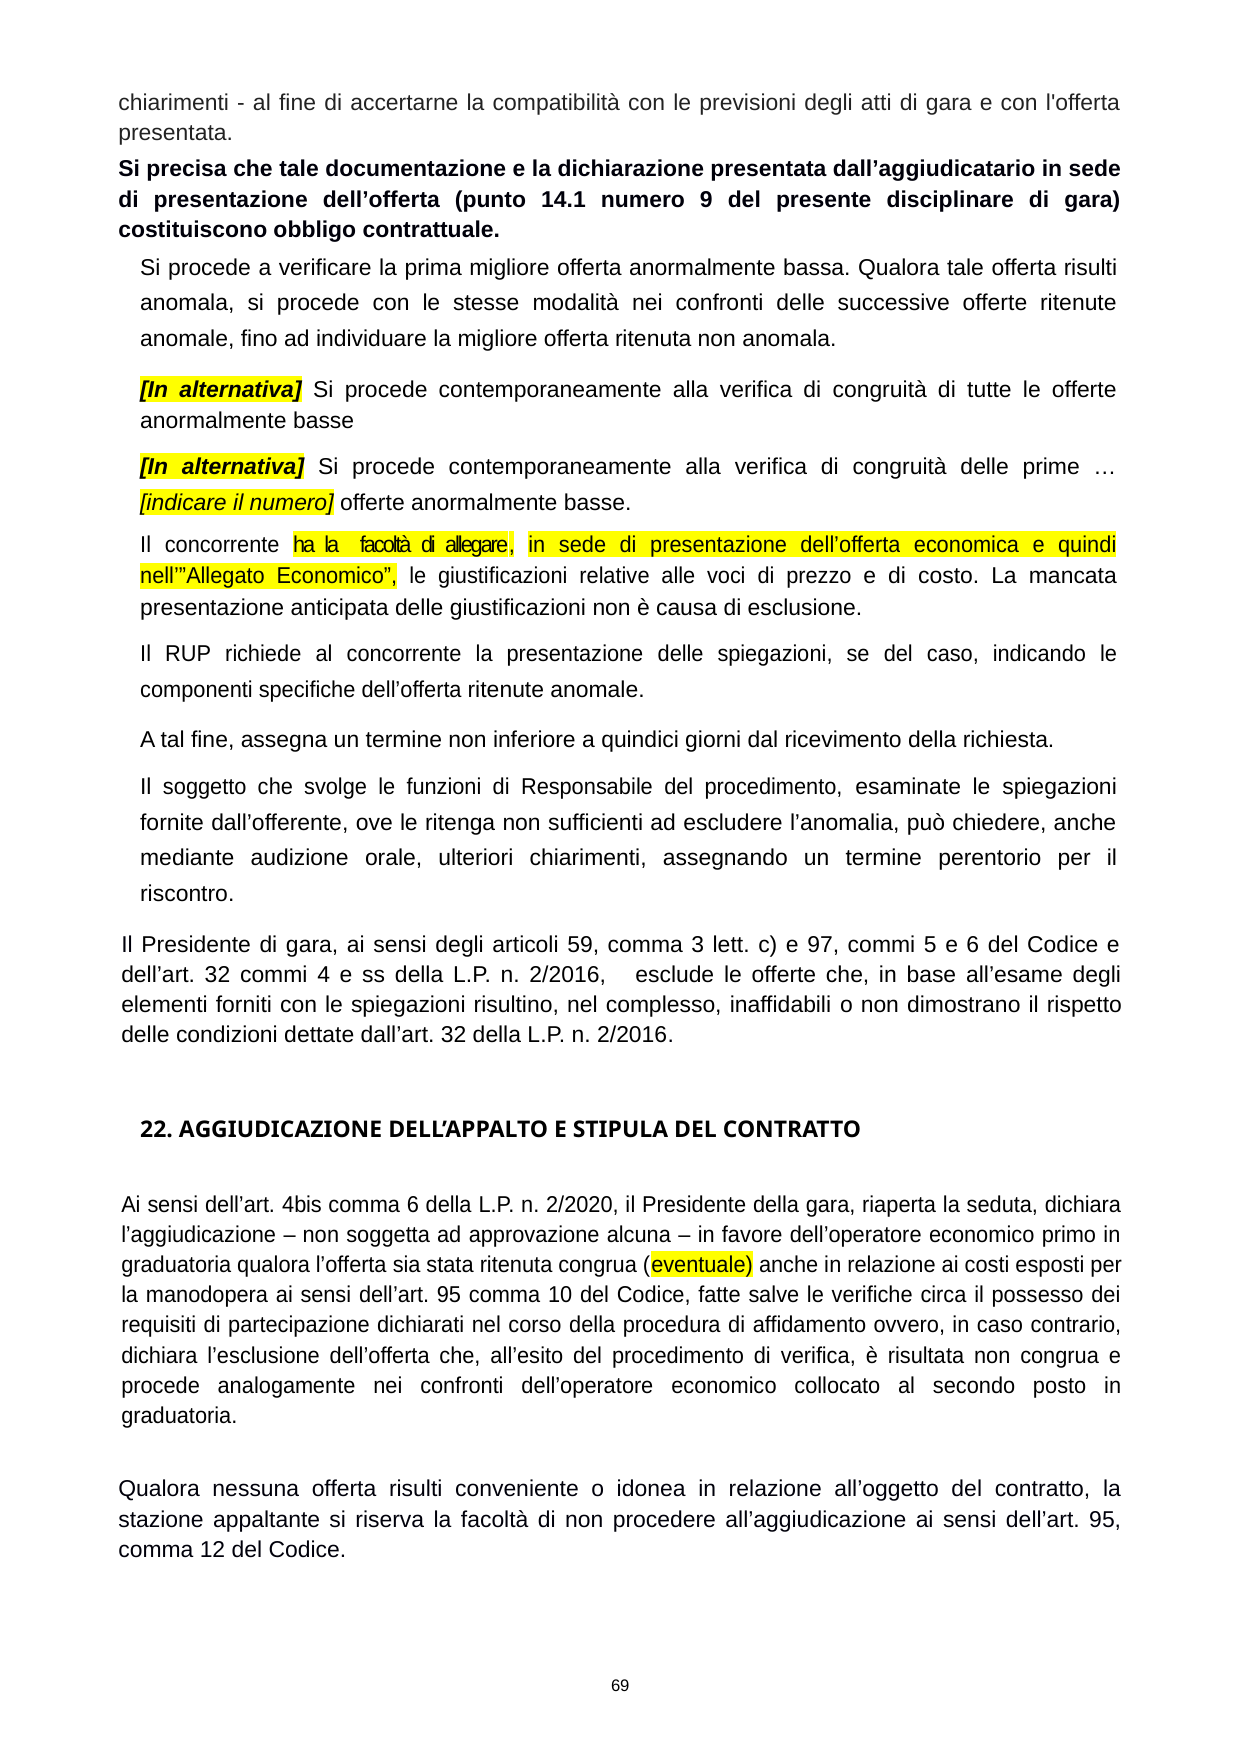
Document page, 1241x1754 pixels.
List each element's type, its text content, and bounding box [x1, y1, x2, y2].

text [In alternativa] Si procede contemporaneamente alla verifica di congruità delle prime … [indicare il numero] offerte anormalmente basse. [140, 453, 1117, 515]
text Il Presidente di gara, ai sensi degli articoli 59, comma 3 lett. c) e 97, commi 5 e 6 del Codice e dell’art. 32 commi 4 e ss della L.P. n. 2/2016, esclude le offerte che, in base all’esame degli elementi forniti con le spiegazioni risultino, nel complesso, inaffidabili o non dimostrano il rispetto delle condizioni dettate dall’art. 32 della L.P. n. 2/2016. [121, 931, 1122, 1047]
text Ai sensi dell’art. 4bis comma 6 della L.P. n. 2/2020, il Presidente della gara, riaperta la seduta, dichiara l’aggiudicazione – non soggetta ad approvazione alcuna – in favore dell’operatore economico primo in graduatoria qualora l’offerta sia stata ritenuta congrua (eventuale) anche in relazione ai costi esposti per la manodopera ai sensi dell’art. 95 comma 10 del Codice, fatte salve le verifiche circa il possesso dei requisiti di partecipazione dichiarati nel corso della procedura di affidamento ovvero, in caso contrario, dichiara l’esclusione dell’offerta che, all’esito del procedimento di verifica, è risultata non congrua e procede analogamente nei confronti dell’operatore economico collocato al secondo posto in graduatoria. [121, 1191, 1122, 1428]
text Il concorrente ha la facoltà di allegare, in sede di presentazione dell’offerta economica e quindi nell’”Allegato Economico”, le giustificazioni relative alle voci di prezzo e di costo. La mancata presentazione anticipata delle giustificazioni non è causa di esclusione. [140, 531, 1117, 620]
text chiarimenti - al fine di accertarne la compatibilità con le previsioni degli atti di gara e con l'offerta presentata. [118, 88, 1122, 145]
text Si procede a verificare la prima migliore offerta anormalmente bassa. Qualora tale offerta risulti anomala, si procede con le stesse modalità nei confronti delle successive offerte ritenute anomale, fino ad individuare la migliore offerta ritenuta non anomala. [140, 253, 1117, 351]
text Il RUP richiede al concorrente la presentazione delle spiegazioni, se del caso, indicando le componenti specifiche dell’offerta ritenute anomale. [140, 640, 1117, 702]
text [In alternativa] Si procede contemporaneamente alla verifica di congruità di tutte le offerte anormalmente basse [140, 376, 1117, 433]
subtitle 22. AGGIUDICAZIONE DELL’APPALTO E STIPULA DEL CONTRATTO [140, 1113, 1122, 1144]
text A tal fine, assegna un termine non inferiore a quindici giorni dal ricevimento della richiesta. [140, 726, 1117, 753]
text Qualora nessuna offerta risulti conveniente o idonea in relazione all’oggetto del contratto, la stazione appaltante si riserva la facoltà di non procedere all’aggiudicazione ai sensi dell’art. 95, comma 12 del Codice. [118, 1475, 1122, 1562]
text Si precisa che tale documentazione e la dichiarazione presentata dall’aggiudicatario in sede di presentazione dell’offerta (punto 14.1 numero 9 del presente disciplinare di gara) costituiscono obbligo contrattuale. [118, 155, 1122, 242]
text Il soggetto che svolge le funzioni di Responsabile del procedimento, esaminate le spiegazioni fornite dall’offerente, ove le ritenga non sufficienti ad escludere l’anomalia, può chiedere, anche mediante audizione orale, ulteriori chiarimenti, assegnando un termine perentorio per il riscontro. [140, 773, 1117, 906]
